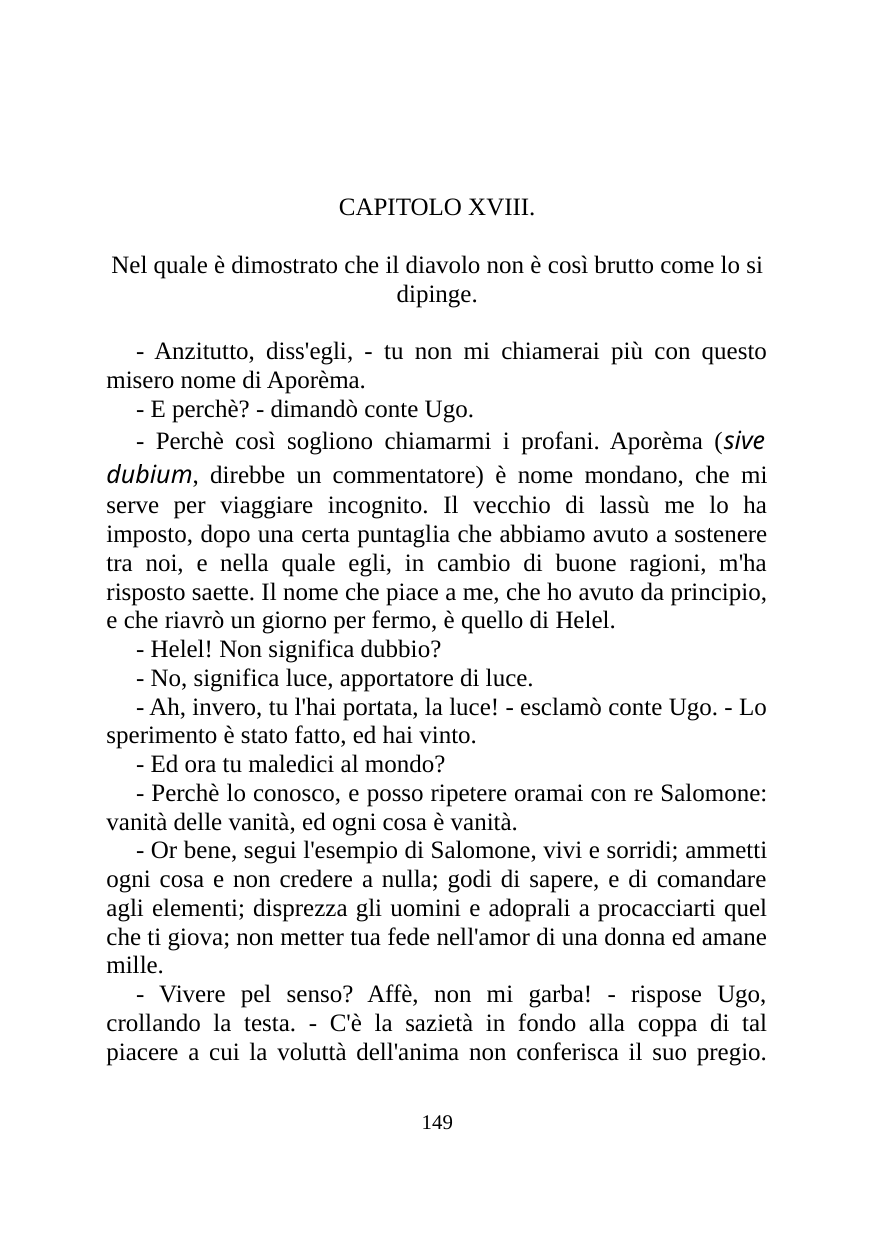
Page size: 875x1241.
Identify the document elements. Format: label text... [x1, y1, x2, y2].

text CAPITOLO XVIII. [106, 192, 768, 221]
text - Perchè così sogliono chiamarmi i profani. Aporèma (sive dubium, direbbe un commentatore) è nome mondano, che mi serve per viaggiare incognito. Il vecchio di lassù me lo ha imposto, dopo una certa puntaglia che abbiamo avuto a sostenere tra noi, e nella quale egli, in cambio di buone ragioni, m'ha risposto saette. Il nome che piace a me, che ho avuto da principio, e che riavrò un giorno per fermo, è quello di Helel. [106, 422, 768, 634]
text - Helel! Non significa dubbio? [106, 634, 768, 663]
text - Ed ora tu maledici al mondo? [106, 749, 768, 778]
text - Ah, invero, tu l'hai portata, la luce! - esclamò conte Ugo. - Lo sperimento è stato fatto, ed hai vinto. [106, 692, 768, 749]
text - Anzitutto, diss'egli, - tu non mi chiamerai più con questo misero nome di Aporèma. [106, 336, 768, 394]
text - Vivere pel senso? Affè, non mi garba! - rispose Ugo, crollando la testa. - C'è la sazietà in fondo alla coppa di tal piacere a cui la voluttà dell'anima non conferisca il suo pregio. [106, 979, 768, 1066]
text Nel quale è dimostrato che il diavolo non è così brutto come lo si dipinge. [106, 250, 768, 307]
text - Or bene, segui l'esempio di Salomone, vivi e sorridi; ammetti ogni cosa e non credere a nulla; godi di sapere, e di comandare agli elementi; disprezza gli uomini e adoprali a procacciarti quel che ti giova; non metter tua fede nell'amor di una donna ed amane mille. [106, 836, 768, 979]
text - E perchè? - dimandò conte Ugo. [106, 394, 768, 422]
text - No, significa luce, apportatore di luce. [106, 663, 768, 692]
text - Perchè lo conosco, e posso ripetere oramai con re Salomone: vanità delle vanità, ed ogni cosa è vanità. [106, 778, 768, 836]
